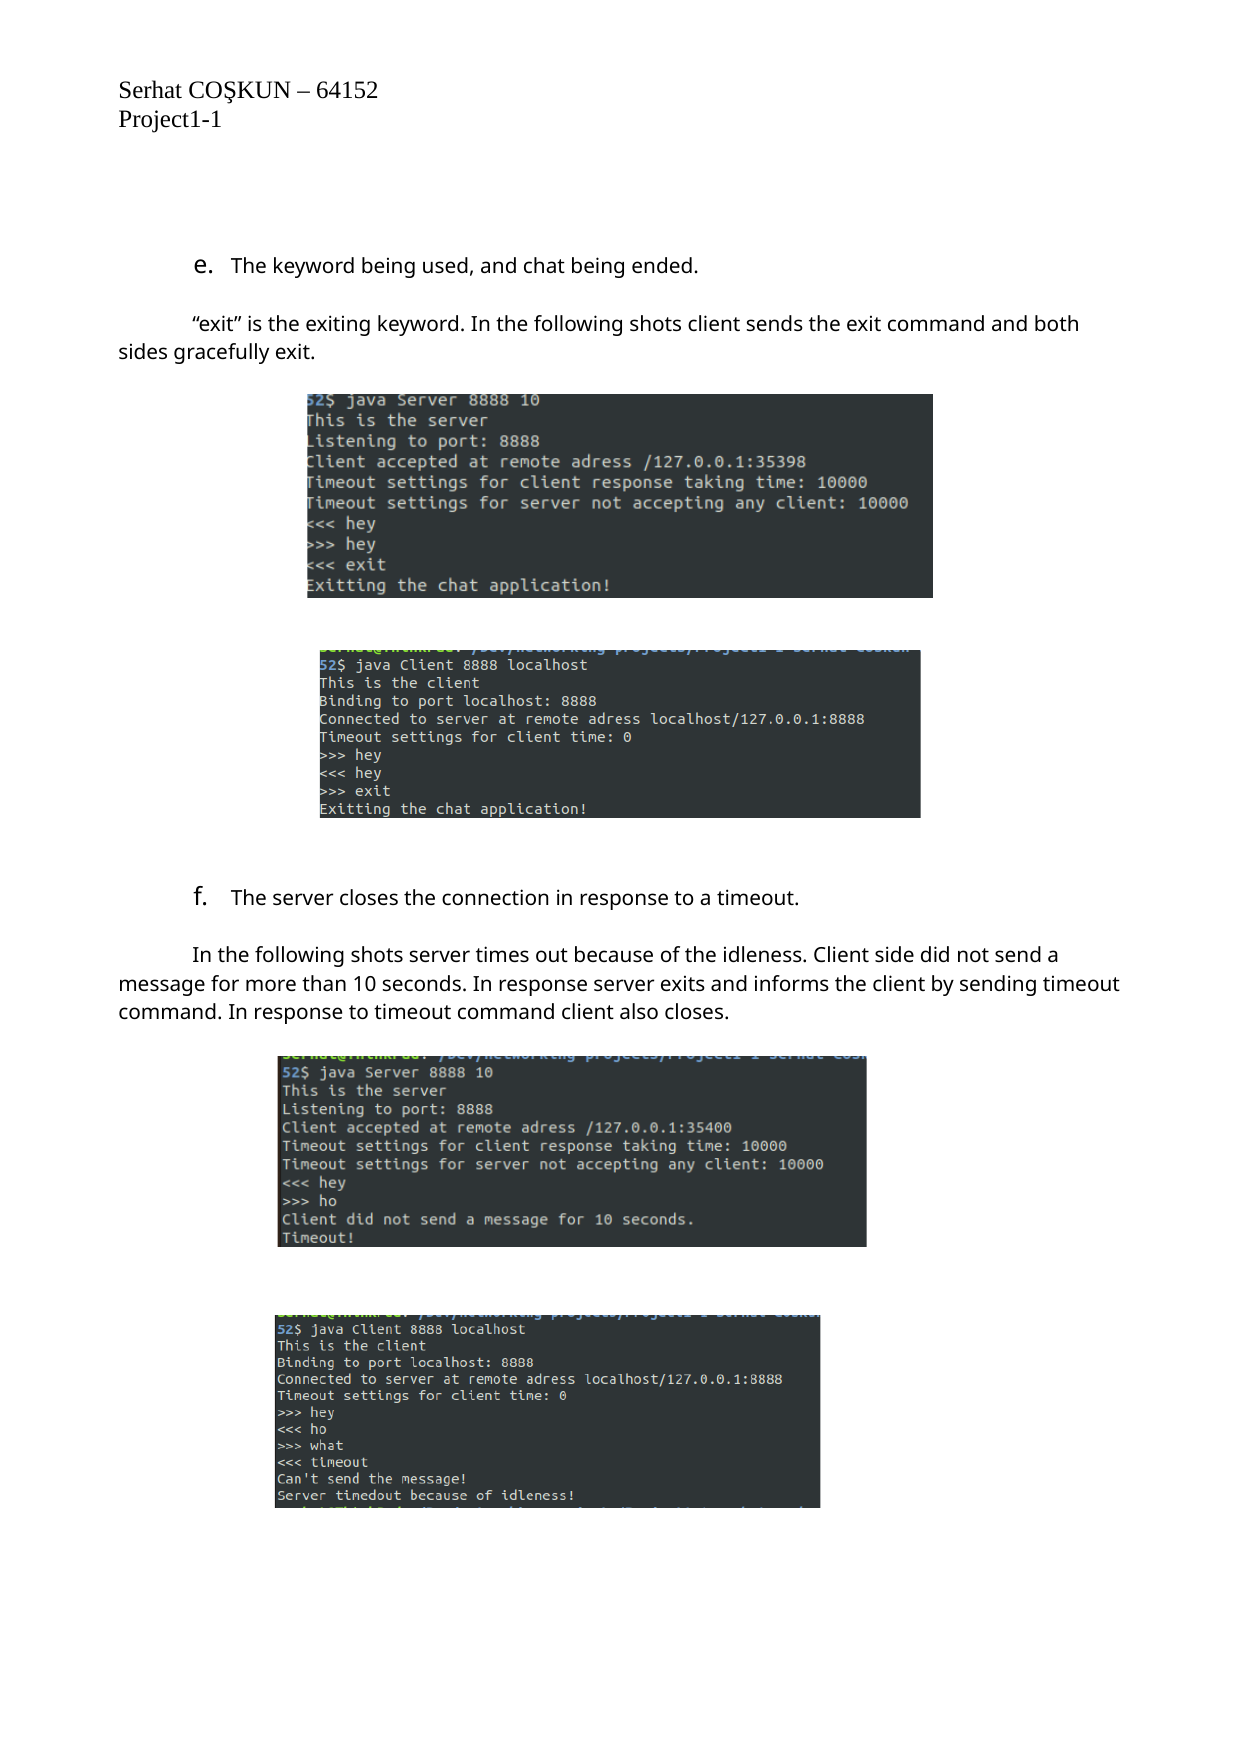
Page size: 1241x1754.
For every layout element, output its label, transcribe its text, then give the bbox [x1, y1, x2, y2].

list The keyword being used, and chat being ended. [193, 246, 1122, 280]
list The server closes the connection in response to a timeout. [193, 878, 1122, 912]
text In the following shots server times out because of the idleness. Client side did not send a message for more than 10 seconds. In response server exits and informs the client by sending timeout command. In response to timeout command client also closes. [118, 941, 1122, 1026]
text “exit” is the exiting keyword. In the following shots client sends the exit command and both sides gracefully exit. [118, 309, 1122, 366]
